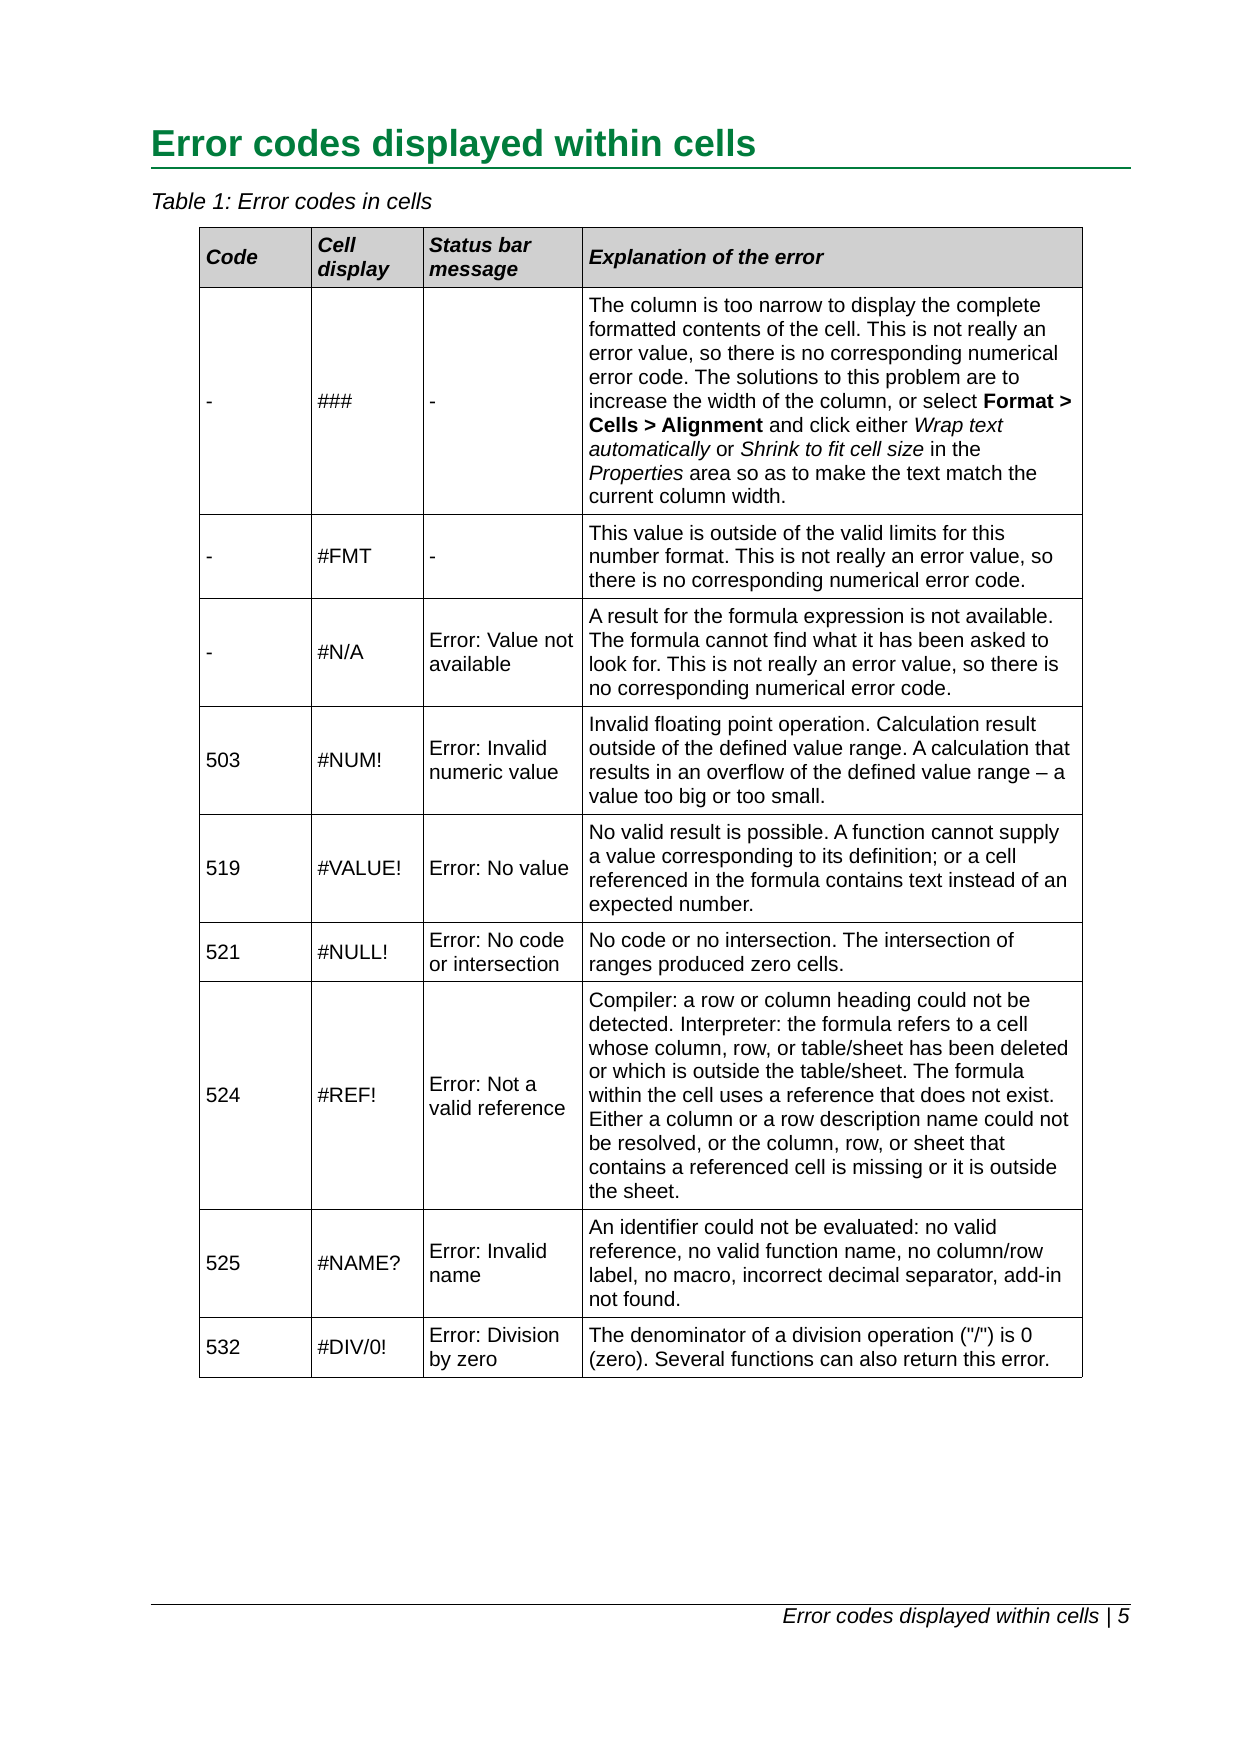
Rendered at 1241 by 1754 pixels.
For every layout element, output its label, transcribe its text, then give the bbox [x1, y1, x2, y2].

table_cell Error: No code or intersection [424, 923, 582, 981]
table_cell No code or no intersection. The intersection of ranges produced zero cells. [583, 923, 1082, 981]
table_header ‍Status bar message [424, 228, 582, 287]
table_cell ‍- [200, 288, 311, 514]
table_cell Compiler: a row or column heading could not be detected. Interpreter: the formula refers to a cell whose column, row, or table/sheet has been deleted or which is outside the table/sheet. The formula within the cell uses a reference that does not exist. Either a column or a row description name could not be resolved, or the column, row, or sheet that contains a referenced cell is missing or it is outside the sheet. [583, 982, 1082, 1209]
table_cell #N/A [312, 599, 423, 706]
table_cell A result for the formula expression is not available. The formula cannot find what it has been asked to look for. This is not really an error value, so there is no corresponding numerical error code. [583, 599, 1082, 706]
table_cell ‍- [200, 515, 311, 598]
table_cell Error: Value not available [424, 599, 582, 706]
table_cell - [424, 288, 582, 514]
table_header Code [200, 228, 311, 287]
table_cell Error: Invalid numeric value‍ [424, 707, 582, 814]
table_cell ‍Error: No value [424, 815, 582, 922]
table_header Cell display [312, 228, 423, 287]
table_cell #NUM! [312, 707, 423, 814]
table_cell Invalid floating point operation. Calculation result outside of the defined value range. A calculation that results in an overflow of the defined value range – a value too big or too small. [583, 707, 1082, 814]
subtitle Error codes displayed within cells [151, 121, 1131, 167]
table_cell 503 [200, 707, 311, 814]
table_cell The denominator of a division operation ("/") is 0 (zero). Several functions can also return this error. [583, 1318, 1082, 1377]
table_cell ‍521 [200, 923, 311, 981]
table_cell #FMT [312, 515, 423, 598]
table_cell 524 [200, 982, 311, 1209]
table_header Explanation of the error [583, 228, 1082, 287]
table_cell #DIV/0! [312, 1318, 423, 1377]
table_cell No valid result is possible. A function cannot supply a value corresponding to its definition; or a cell referenced in the formula contains text instead of an expected number. [583, 815, 1082, 922]
table_cell #VALUE! [312, 815, 423, 922]
table_cell 519 [200, 815, 311, 922]
table_cell - [424, 515, 582, 598]
table_cell - [200, 599, 311, 706]
table_cell Error: Not a valid reference ‍ [424, 982, 582, 1209]
table_cell An identifier could not be evaluated: no valid reference, no valid function name, no column/row label, no macro, incorrect decimal separator, add-in not found. [583, 1210, 1082, 1317]
table_cell ‍Error: Invalid name [424, 1210, 582, 1317]
table_cell #NAME? [312, 1210, 423, 1317]
table_cell 532 [200, 1318, 311, 1377]
table_cell #REF! [312, 982, 423, 1209]
table_cell The column is too narrow to display the complete formatted contents of the cell. This is not really an error value, so there is no corresponding numerical error code. The solutions to this problem are to increase the width of the column, or select Format > Cells > Alignment and click either Wrap text automatically or Shrink to fit cell size in the Properties area so as to make the text match the current column width. [583, 288, 1082, 514]
table_cell #NULL! [312, 923, 423, 981]
table_cell 525 [200, 1210, 311, 1317]
table_cell This value is outside of the valid limits for this number format. This is not really an error value, so there is no corresponding numerical error code. [583, 515, 1082, 598]
table_cell ### [312, 288, 423, 514]
text Table 1: Error codes in cells [151, 188, 1131, 214]
table_cell ‍Error: Division by zero [424, 1318, 582, 1377]
